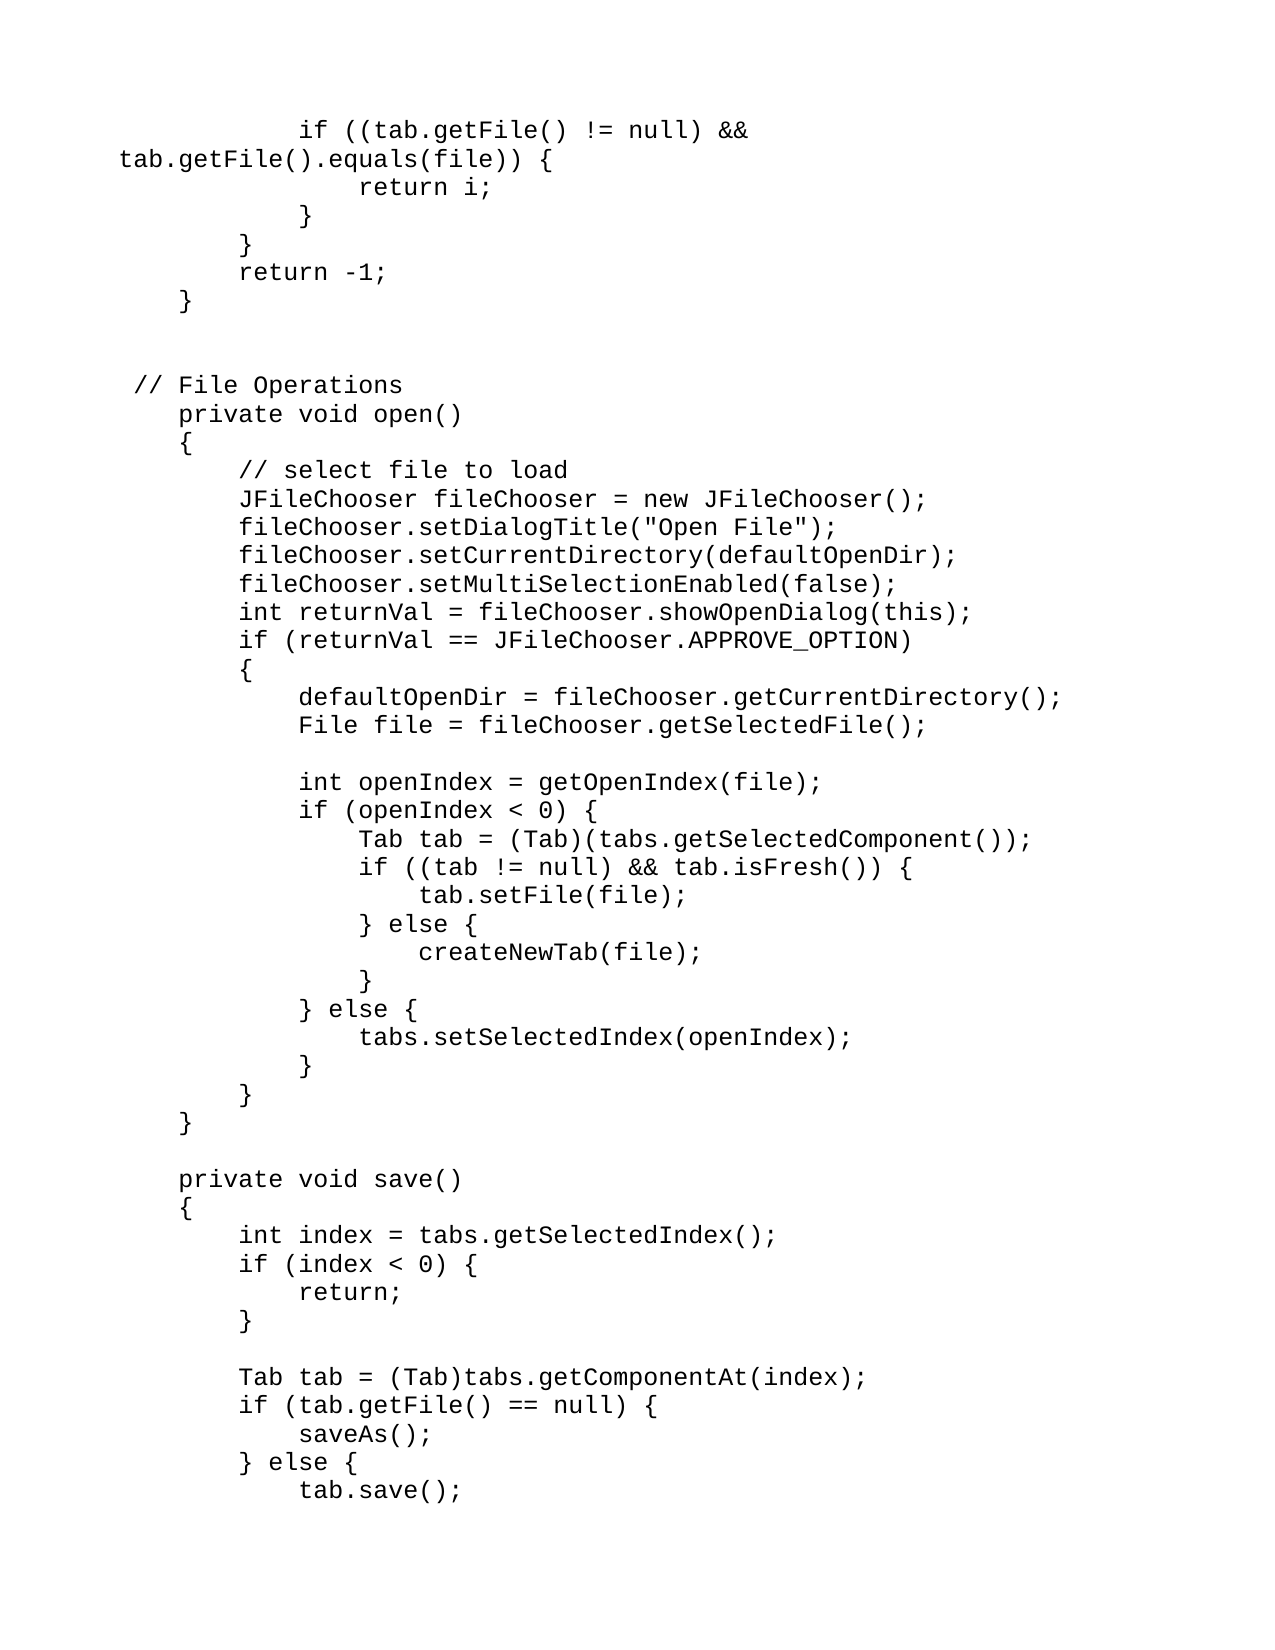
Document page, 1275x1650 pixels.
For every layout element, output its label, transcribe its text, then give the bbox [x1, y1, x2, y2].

text } else { [118, 1450, 1157, 1478]
text fileChooser.setCurrentDirectory(defaultOpenDir); [118, 543, 1157, 571]
text } [118, 1110, 1157, 1138]
text { [118, 1195, 1157, 1223]
text } [118, 968, 1157, 996]
text if (openIndex < 0) { [118, 798, 1157, 826]
text tab.setFile(file); [118, 883, 1157, 911]
text } [118, 203, 1157, 231]
text } [118, 1053, 1157, 1081]
text defaultOpenDir = fileChooser.getCurrentDirectory(); [118, 685, 1157, 713]
text if (returnVal == JFileChooser.APPROVE_OPTION) [118, 628, 1157, 656]
text File file = fileChooser.getSelectedFile(); [118, 713, 1157, 741]
text { [118, 430, 1157, 458]
text } else { [118, 911, 1157, 940]
text int openIndex = getOpenIndex(file); [118, 770, 1157, 798]
text { [118, 656, 1157, 685]
text Tab tab = (Tab)tabs.getComponentAt(index); [118, 1365, 1157, 1393]
text tab.save(); [118, 1478, 1157, 1506]
text int index = tabs.getSelectedIndex(); [118, 1223, 1157, 1251]
text int returnVal = fileChooser.showOpenDialog(this); [118, 600, 1157, 628]
text return i; [118, 175, 1157, 203]
text } [118, 1081, 1157, 1110]
text } else { [118, 996, 1157, 1025]
text saveAs(); [118, 1421, 1157, 1450]
text if ((tab != null) && tab.isFresh()) { [118, 855, 1157, 883]
text } [118, 231, 1157, 260]
text // File Operations [118, 373, 1157, 401]
text return -1; [118, 260, 1157, 288]
text fileChooser.setDialogTitle("Open File"); [118, 515, 1157, 543]
text private void save() [118, 1166, 1157, 1195]
text } [118, 288, 1157, 316]
text } [118, 1308, 1157, 1336]
text JFileChooser fileChooser = new JFileChooser(); [118, 486, 1157, 515]
text fileChooser.setMultiSelectionEnabled(false); [118, 571, 1157, 600]
text Tab tab = (Tab)(tabs.getSelectedComponent()); [118, 826, 1157, 855]
text createNewTab(file); [118, 940, 1157, 968]
text // select file to load [118, 458, 1157, 486]
text private void open() [118, 401, 1157, 430]
text return; [118, 1280, 1157, 1308]
text if (index < 0) { [118, 1251, 1157, 1280]
text tabs.setSelectedIndex(openIndex); [118, 1025, 1157, 1053]
text if ((tab.getFile() != null) && tab.getFile().equals(file)) { [118, 118, 1157, 175]
text if (tab.getFile() == null) { [118, 1393, 1157, 1421]
